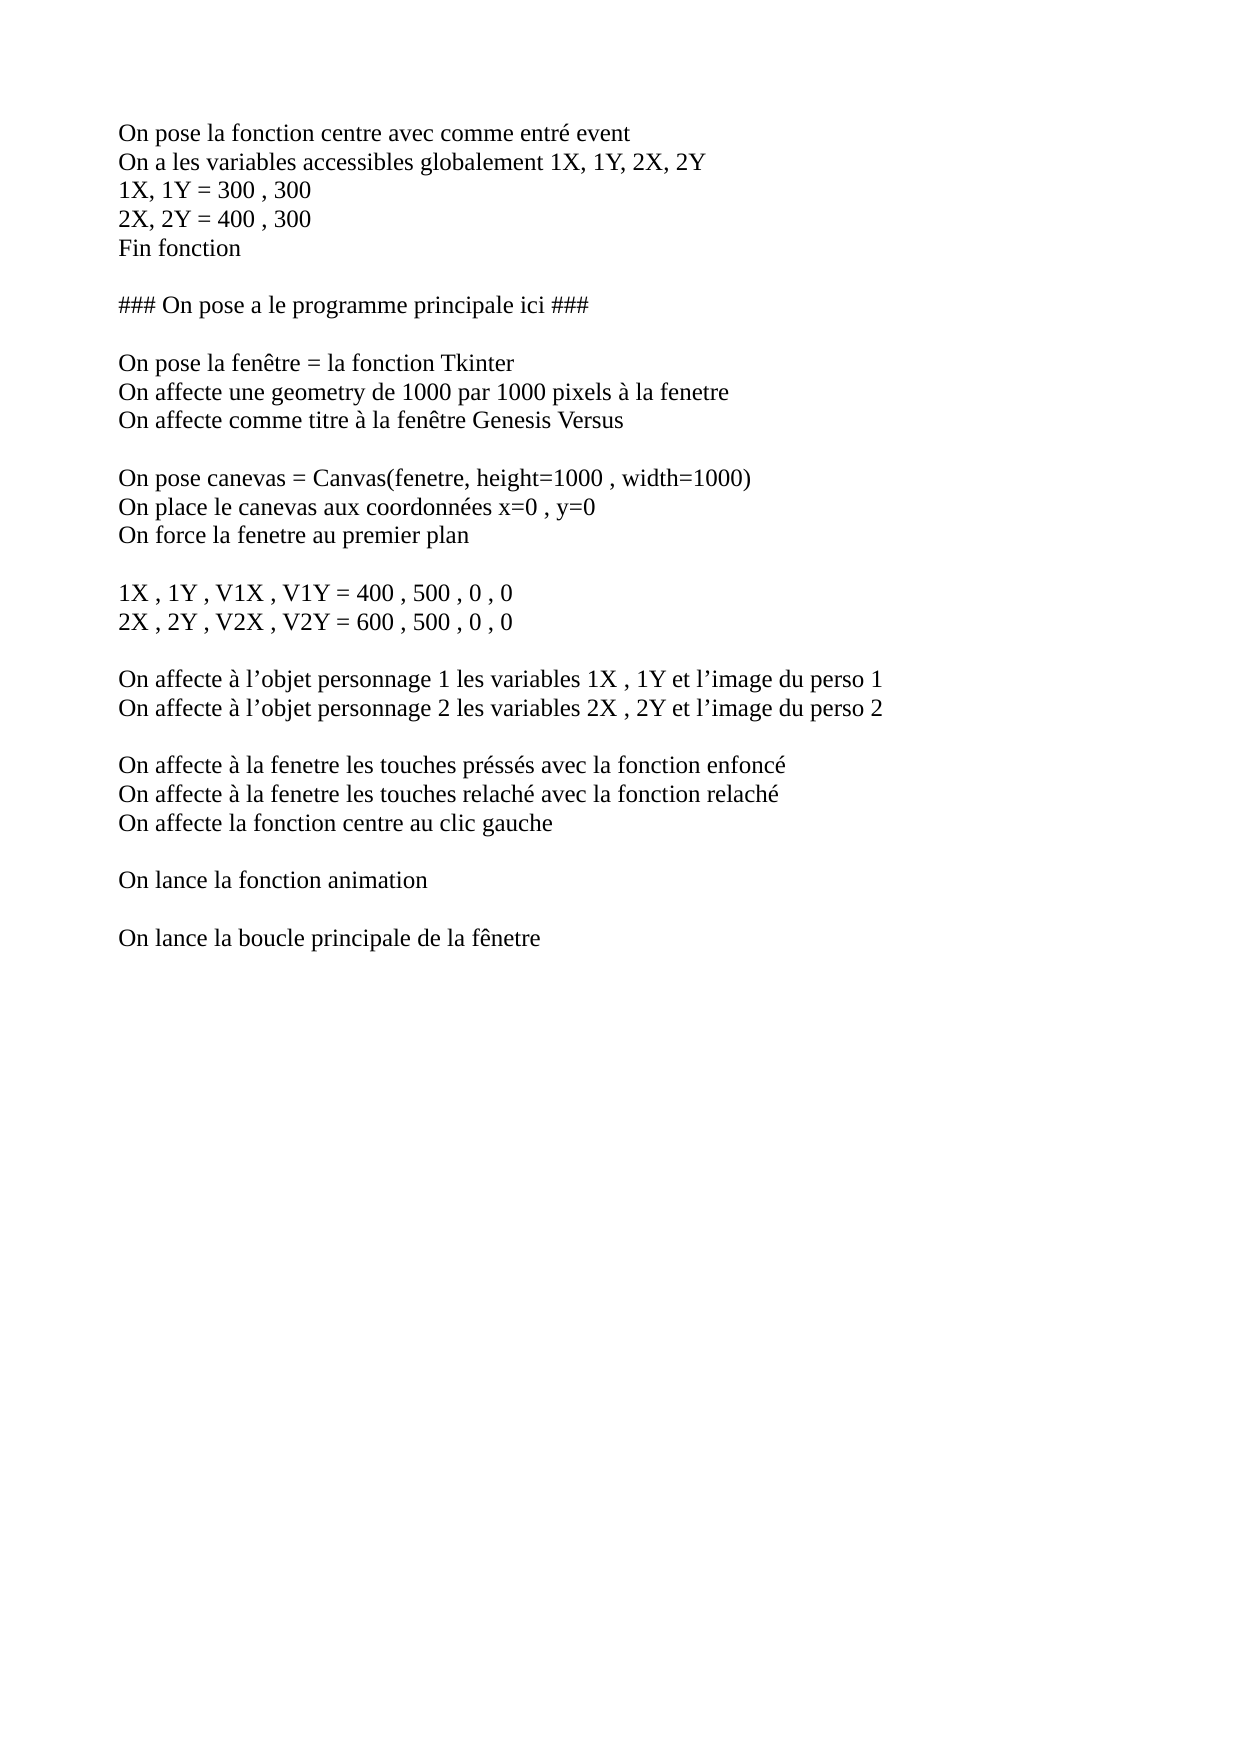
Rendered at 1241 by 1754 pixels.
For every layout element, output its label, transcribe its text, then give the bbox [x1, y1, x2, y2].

text On affecte comme titre à la fenêtre Genesis Versus [118, 406, 1122, 434]
text On a les variables accessibles globalement 1X, 1Y, 2X, 2Y [118, 147, 1122, 176]
text 1X , 1Y , V1X , V1Y = 400 , 500 , 0 , 0 [118, 578, 1122, 607]
text On place le canevas aux coordonnées x=0 , y=0 [118, 492, 1122, 521]
text On affecte la fonction centre au clic gauche [118, 808, 1122, 837]
text On lance la boucle principale de la fênetre [118, 923, 1122, 952]
text 2X, 2Y = 400 , 300 [118, 204, 1122, 233]
text On lance la fonction animation [118, 866, 1122, 894]
text 1X, 1Y = 300 , 300 [118, 176, 1122, 204]
text ### On pose a le programme principale ici ### [118, 291, 1122, 319]
text On pose la fenêtre = la fonction Tkinter [118, 348, 1122, 377]
text On affecte à la fenetre les touches relaché avec la fonction relaché [118, 779, 1122, 808]
text On affecte à l’objet personnage 2 les variables 2X , 2Y et l’image du perso 2 [118, 693, 1122, 722]
text On pose la fonction centre avec comme entré event [118, 118, 1122, 147]
text 2X , 2Y , V2X , V2Y = 600 , 500 , 0 , 0 [118, 607, 1122, 636]
text On pose canevas = Canvas(fenetre, height=1000 , width=1000) [118, 463, 1122, 492]
text On force la fenetre au premier plan [118, 521, 1122, 549]
text On affecte une geometry de 1000 par 1000 pixels à la fenetre [118, 377, 1122, 406]
text On affecte à l’objet personnage 1 les variables 1X , 1Y et l’image du perso 1 [118, 664, 1122, 693]
text Fin fonction [118, 233, 1122, 262]
text On affecte à la fenetre les touches préssés avec la fonction enfoncé [118, 751, 1122, 779]
